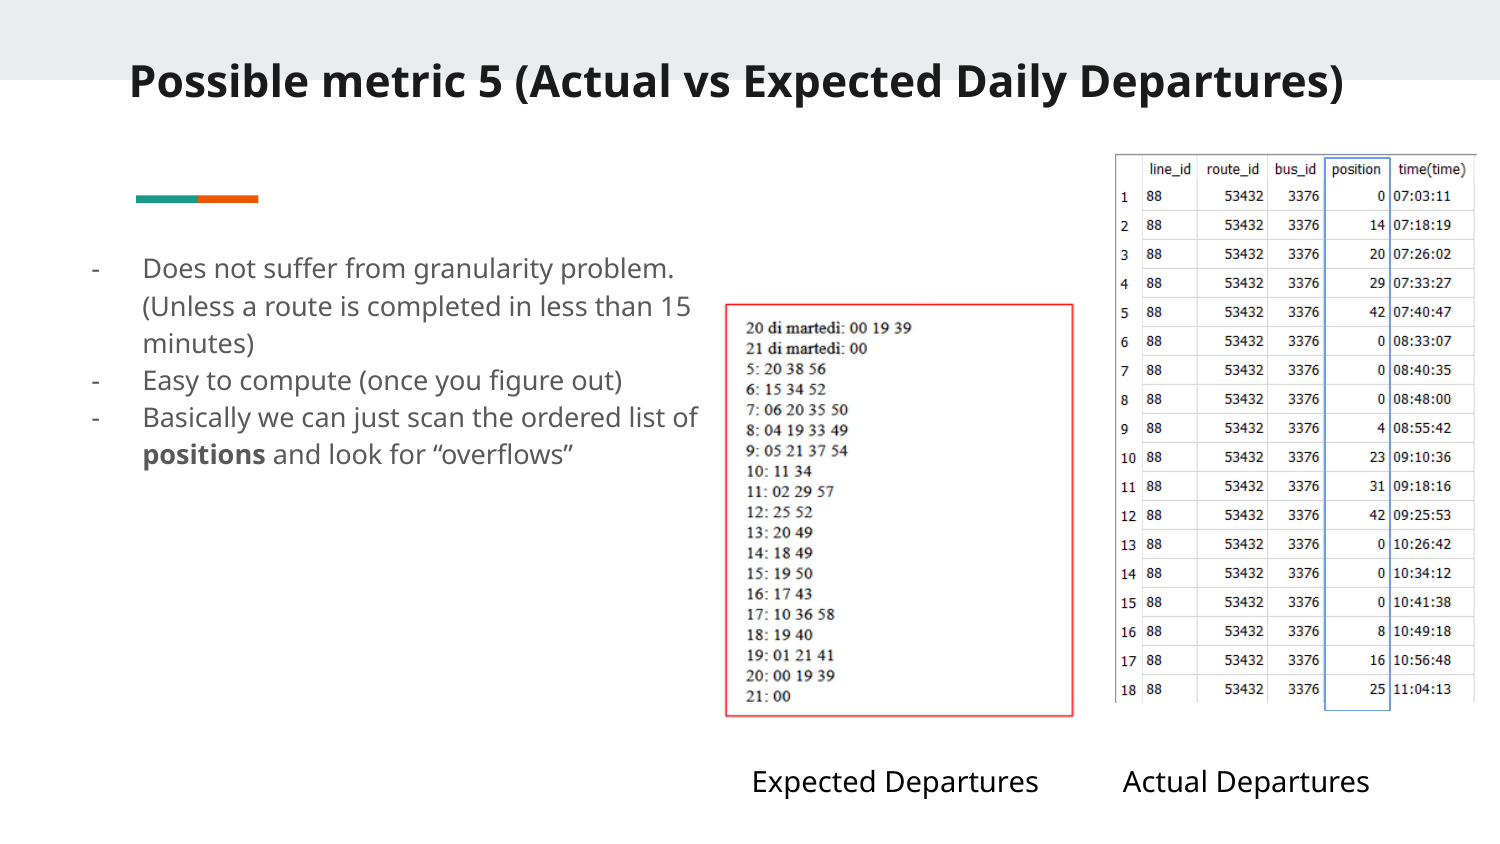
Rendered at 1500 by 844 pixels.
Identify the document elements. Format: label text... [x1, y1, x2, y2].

list Does not suffer from granularity problem. (Unless a route is completed in less than 15 minutes) Easy to compute (once you figure out) Basically we can just scan the ordered list of positions and look for “overflows” [52, 231, 763, 597]
text_box Actual Departures [1107, 748, 1456, 814]
picture [1326, 159, 1389, 703]
picture [717, 297, 1094, 727]
text_box Expected Departures [736, 748, 1085, 814]
picture [1114, 153, 1477, 703]
title Possible metric 5 (Actual vs Expected Daily Departures) [113, 37, 1375, 126]
